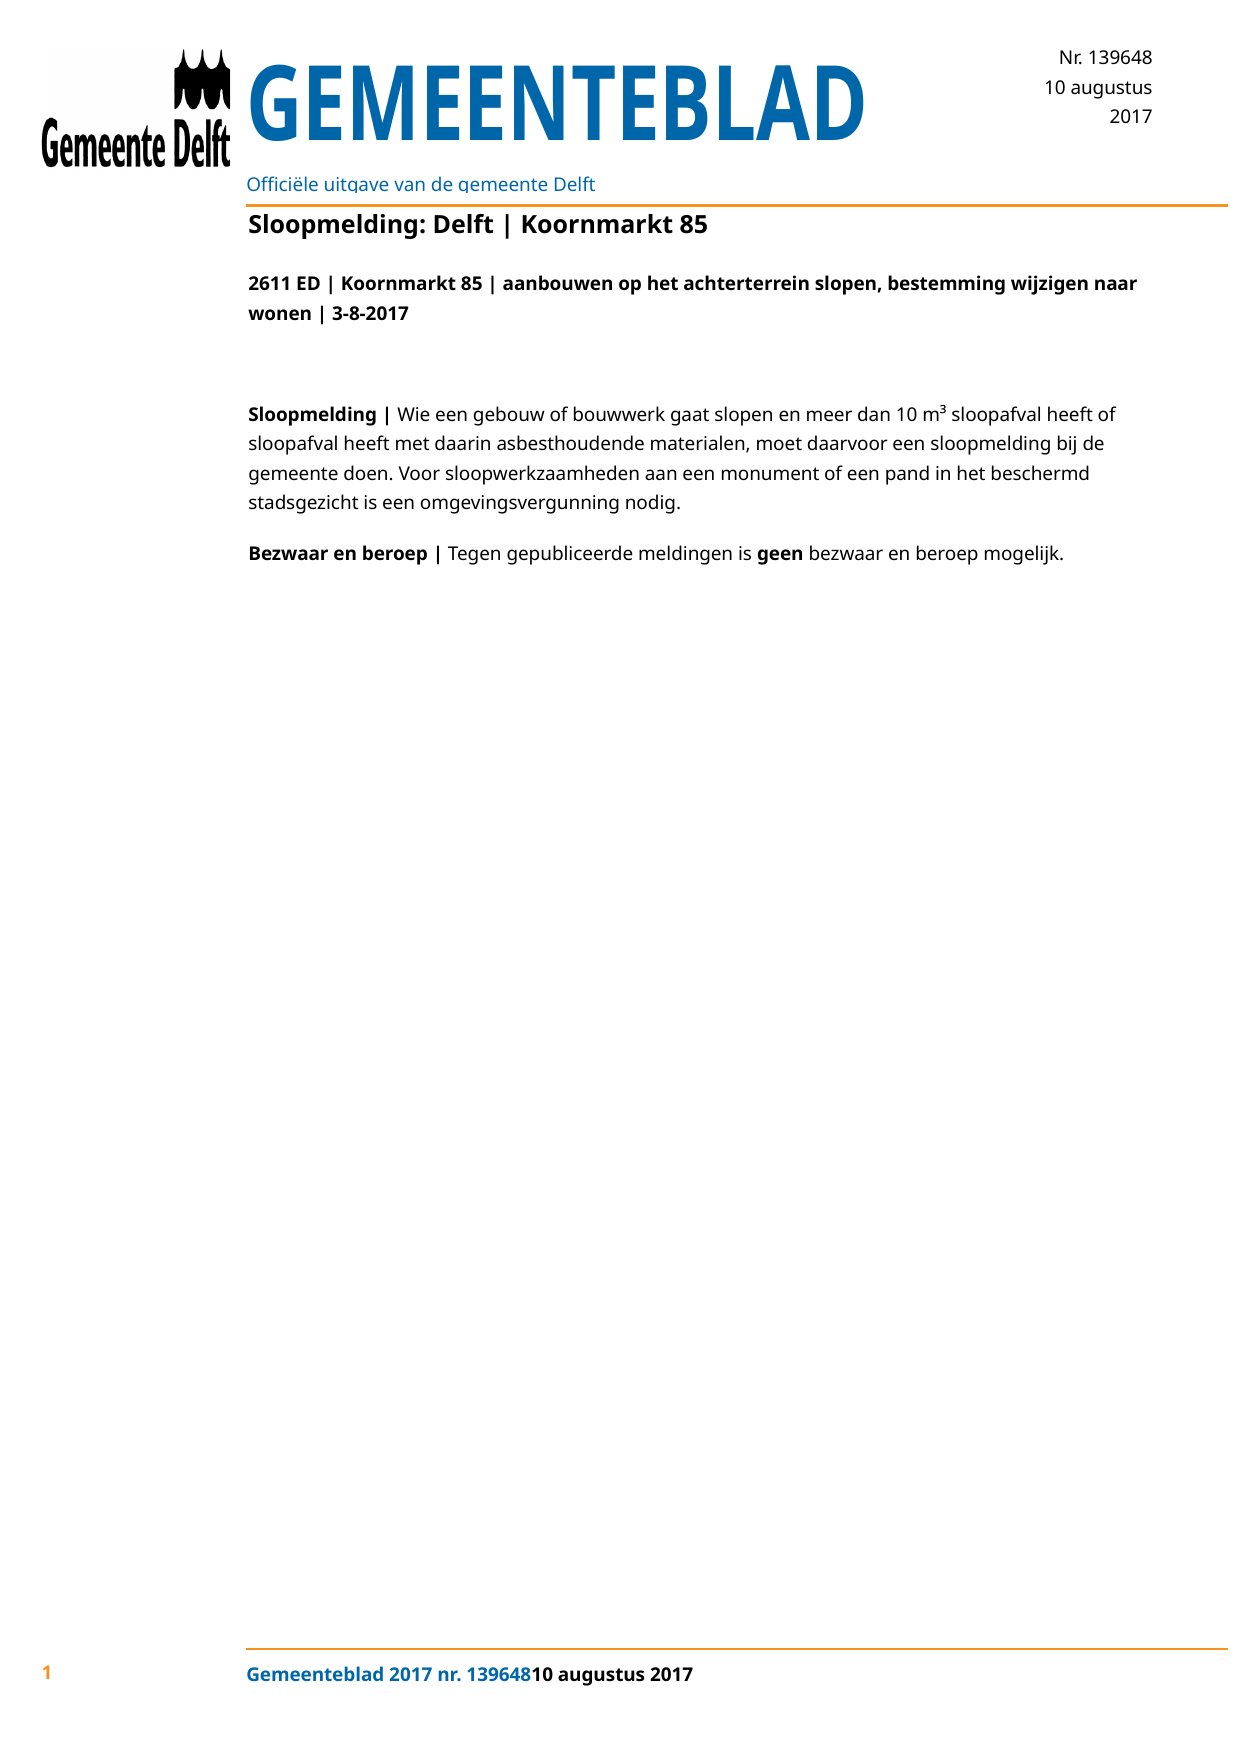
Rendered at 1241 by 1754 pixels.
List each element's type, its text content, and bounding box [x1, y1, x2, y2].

text 2611 ED | Koornmarkt 85 | aanbouwen op het achterterrein slopen, bestemming wijzigen naar wonen | 3-8-2017 [248, 270, 1152, 326]
text Bezwaar en beroep | Tegen gepubliceerde meldingen is geen bezwaar en beroep mogelijk. [248, 540, 1152, 566]
text Sloopmelding | Wie een gebouw of bouwwerk gaat slopen en meer dan 10 m³ sloopafval heeft of sloopafval heeft met daarin asbesthoudende materialen, moet daarvoor een sloopmelding bij de gemeente doen. Voor sloopwerkzaamheden aan een monument of een pand in het beschermd stadsgezicht is een omgevingsvergunning nodig. [248, 401, 1152, 515]
picture [41, 47, 231, 172]
text Sloopmelding: Delft | Koornmarkt 85 [248, 207, 1152, 241]
